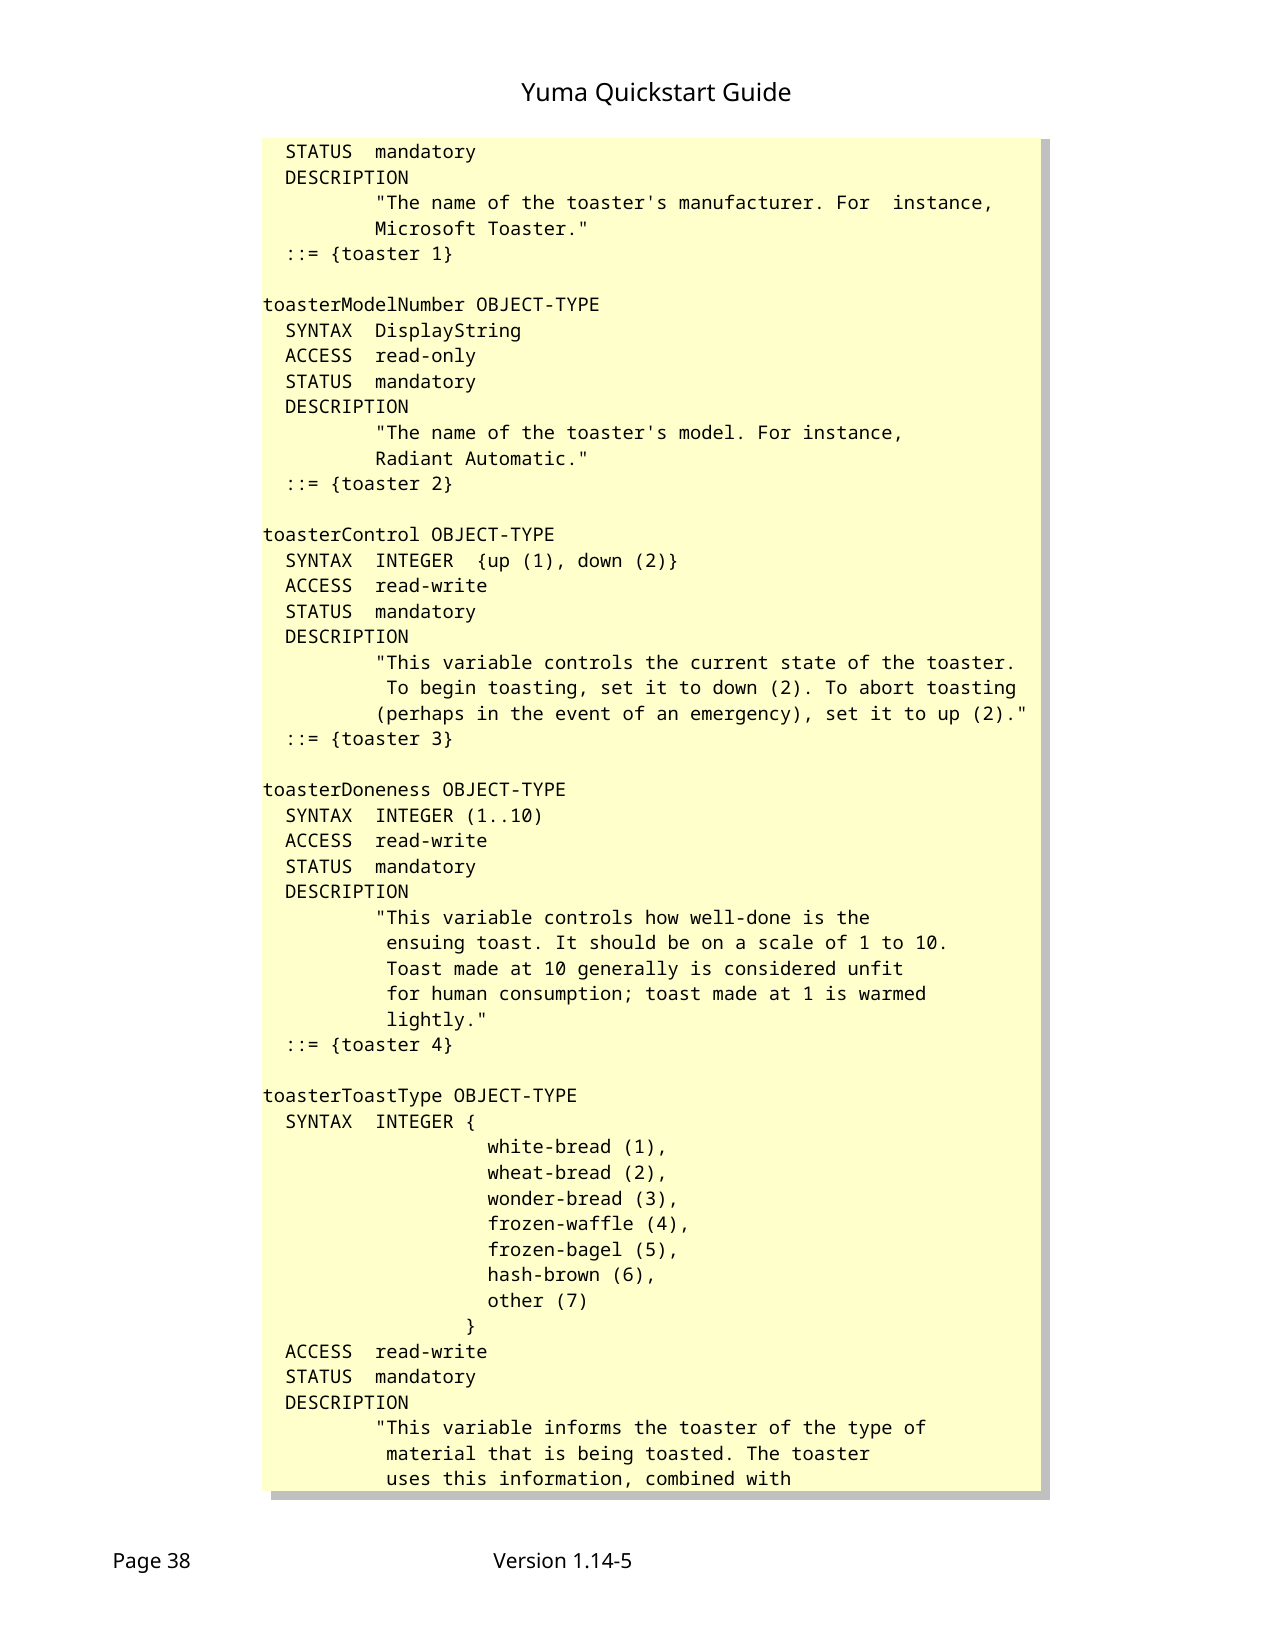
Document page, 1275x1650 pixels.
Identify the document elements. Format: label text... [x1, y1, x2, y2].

text "This variable controls the current state of the toaster. [262, 649, 1041, 674]
text To begin toasting, set it to down (2). To abort toasting [262, 674, 1041, 700]
text ACCESS read-only [262, 343, 1041, 368]
text wonder-bread (3), [262, 1185, 1041, 1210]
text "The name of the toaster's model. For instance, [262, 419, 1041, 445]
text DESCRIPTION [262, 164, 1041, 189]
text STATUS mandatory [262, 1363, 1041, 1389]
text DESCRIPTION [262, 1389, 1041, 1414]
text toasterDoneness OBJECT-TYPE [262, 777, 1041, 802]
text DESCRIPTION [262, 879, 1041, 904]
text uses this information, combined with [262, 1466, 1041, 1491]
text ACCESS read-write [262, 572, 1041, 598]
text ::= {toaster 3} [262, 726, 1041, 751]
text Toast made at 10 generally is considered unfit [262, 955, 1041, 981]
text other (7) [262, 1287, 1041, 1312]
text SYNTAX INTEGER { [262, 1108, 1041, 1134]
text for human consumption; toast made at 1 is warmed [262, 981, 1041, 1006]
text ::= {toaster 1} [262, 241, 1041, 266]
text ensuing toast. It should be on a scale of 1 to 10. [262, 930, 1041, 955]
text STATUS mandatory [262, 598, 1041, 623]
text frozen-bagel (5), [262, 1236, 1041, 1261]
text STATUS mandatory [262, 138, 1041, 164]
text toasterControl OBJECT-TYPE [262, 521, 1041, 547]
text "The name of the toaster's manufacturer. For instance, [262, 189, 1041, 215]
text ACCESS read-write [262, 828, 1041, 853]
text "This variable informs the toaster of the type of [262, 1414, 1041, 1440]
text Radiant Automatic." [262, 445, 1041, 470]
text SYNTAX INTEGER (1..10) [262, 802, 1041, 828]
text ::= {toaster 4} [262, 1032, 1041, 1057]
text DESCRIPTION [262, 394, 1041, 419]
text toasterModelNumber OBJECT-TYPE [262, 292, 1041, 317]
text } [262, 1312, 1041, 1338]
text Microsoft Toaster." [262, 215, 1041, 241]
text STATUS mandatory [262, 368, 1041, 394]
text ::= {toaster 2} [262, 470, 1041, 496]
text hash-brown (6), [262, 1261, 1041, 1287]
text frozen-waffle (4), [262, 1210, 1041, 1236]
text material that is being toasted. The toaster [262, 1440, 1041, 1466]
text STATUS mandatory [262, 853, 1041, 879]
text lightly." [262, 1006, 1041, 1032]
text "This variable controls how well-done is the [262, 904, 1041, 930]
text white-bread (1), [262, 1134, 1041, 1159]
text SYNTAX INTEGER {up (1), down (2)} [262, 547, 1041, 572]
text DESCRIPTION [262, 623, 1041, 649]
text ACCESS read-write [262, 1338, 1041, 1363]
text SYNTAX DisplayString [262, 317, 1041, 343]
text wheat-bread (2), [262, 1159, 1041, 1185]
text (perhaps in the event of an emergency), set it to up (2)." [262, 700, 1041, 726]
text toasterToastType OBJECT-TYPE [262, 1083, 1041, 1108]
